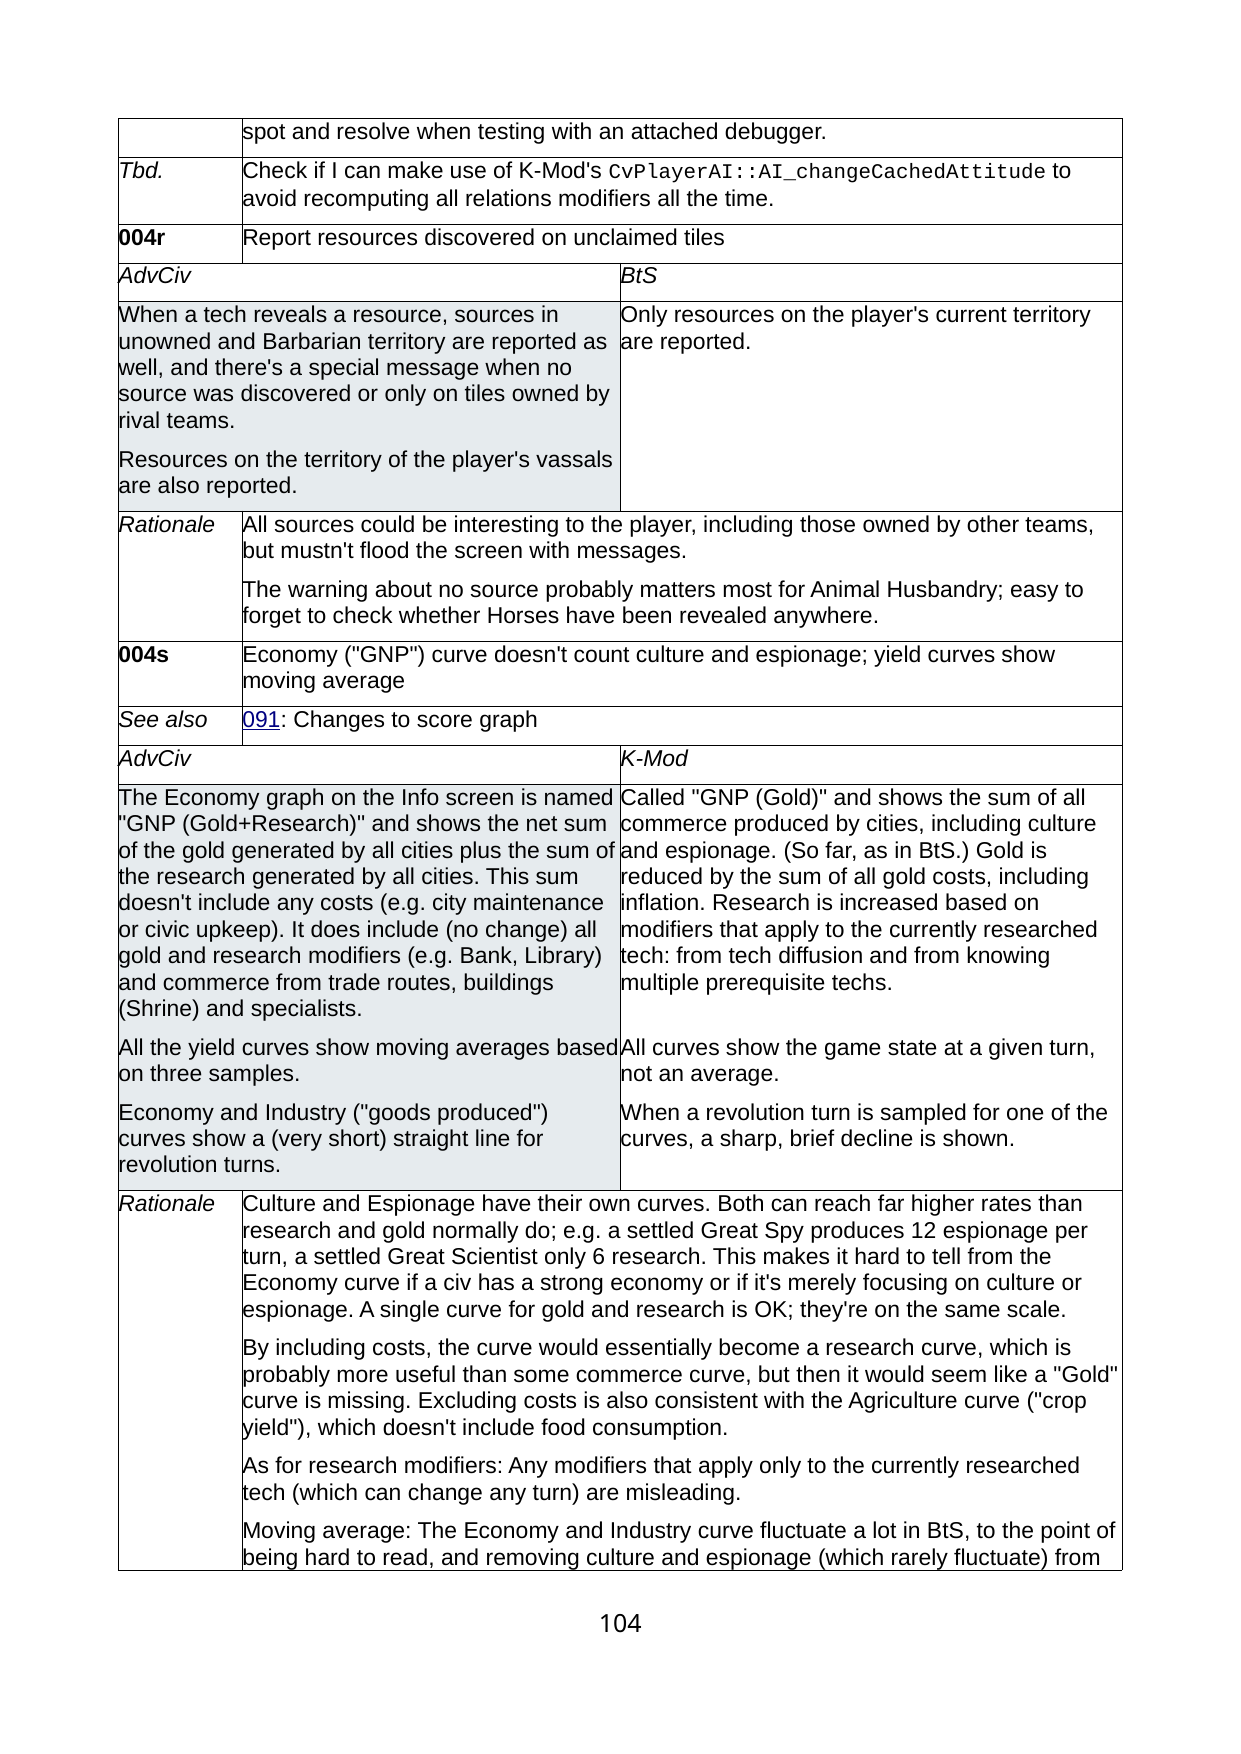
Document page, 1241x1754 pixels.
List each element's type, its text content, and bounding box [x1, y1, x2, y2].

table_cell Report resources discovered on unclaimed tiles [243, 225, 1122, 262]
table_cell AdvCiv [119, 746, 620, 784]
table_cell Check if I can make use of K-Mod's CvPlayerAI::AI_changeCachedAttitude to avoid recomputing all relations modifiers all the time. [243, 158, 1122, 223]
table_cell BtS [621, 264, 1122, 301]
table_cell spot and resolve when testing with an attached debugger. [243, 119, 1122, 157]
table_cell [119, 119, 242, 157]
table_cell Only resources on the player's current territory are reported. [621, 302, 1122, 511]
table_cell Tbd. [119, 158, 242, 223]
table_cell 004s [119, 642, 242, 706]
table_cell Called "GNP (Gold)" and shows the sum of all commerce produced by cities, including culture and espionage. (So far, as in BtS.) Gold is reduced by the sum of all gold costs, including inflation. Research is increased based on modifiers that apply to the currently researched tech: from tech diffusion and from knowing multiple prerequisite techs. All curves show the game state at a given turn, not an average. When a revolution turn is sampled for one of the curves, a sharp, brief decline is shown. [621, 785, 1122, 1190]
table_cell Economy ("GNP") curve doesn't count culture and espionage; yield curves show moving average [243, 642, 1122, 706]
table_cell When a tech reveals a resource, sources in unowned and Barbarian territory are reported as well, and there's a special message when no source was discovered or only on tiles owned by rival teams. Resources on the territory of the player's vassals are also reported. [119, 302, 620, 511]
table_cell Rationale [119, 512, 242, 641]
table_cell See also [119, 707, 242, 745]
table_cell 004r [119, 225, 242, 262]
table_cell AdvCiv [119, 264, 620, 301]
table_cell 091: Changes to score graph [243, 707, 1122, 745]
table_cell K-Mod [621, 746, 1122, 784]
table_cell Culture and Espionage have their own curves. Both can reach far higher rates than research and gold normally do; e.g. a settled Great Spy produces 12 espionage per turn, a settled Great Scientist only 6 research. This makes it hard to tell from the Economy curve if a civ has a strong economy or if it's merely focusing on culture or espionage. A single curve for gold and research is OK; they're on the same scale. By including costs, the curve would essentially become a research curve, which is probably more useful than some commerce curve, but then it would seem like a "Gold" curve is missing. Excluding costs is also consistent with the Agriculture curve ("crop yield"), which doesn't include food consumption. As for research modifiers: Any modifiers that apply only to the currently researched tech (which can change any turn) are misleading. Moving average: The Economy and Industry curve fluctuate a lot in BtS, to the point of being hard to read, and removing culture and espionage (which rarely fluctuate) from [243, 1191, 1122, 1570]
table_cell All sources could be interesting to the player, including those owned by other teams, but mustn't flood the screen with messages. The warning about no source probably matters most for Animal Husbandry; easy to forget to check whether Horses have been revealed anywhere. [243, 512, 1122, 641]
table_cell Rationale [119, 1191, 242, 1570]
table_cell The Economy graph on the Info screen is named "GNP (Gold+Research)" and shows the net sum of the gold generated by all cities plus the sum of the research generated by all cities. This sum doesn't include any costs (e.g. city maintenance or civic upkeep). It does include (no change) all gold and research modifiers (e.g. Bank, Library) and commerce from trade routes, buildings (Shrine) and specialists. All the yield curves show moving averages based on three samples. Economy and Industry ("goods produced") curves show a (very short) straight line for revolution turns. [119, 785, 620, 1190]
